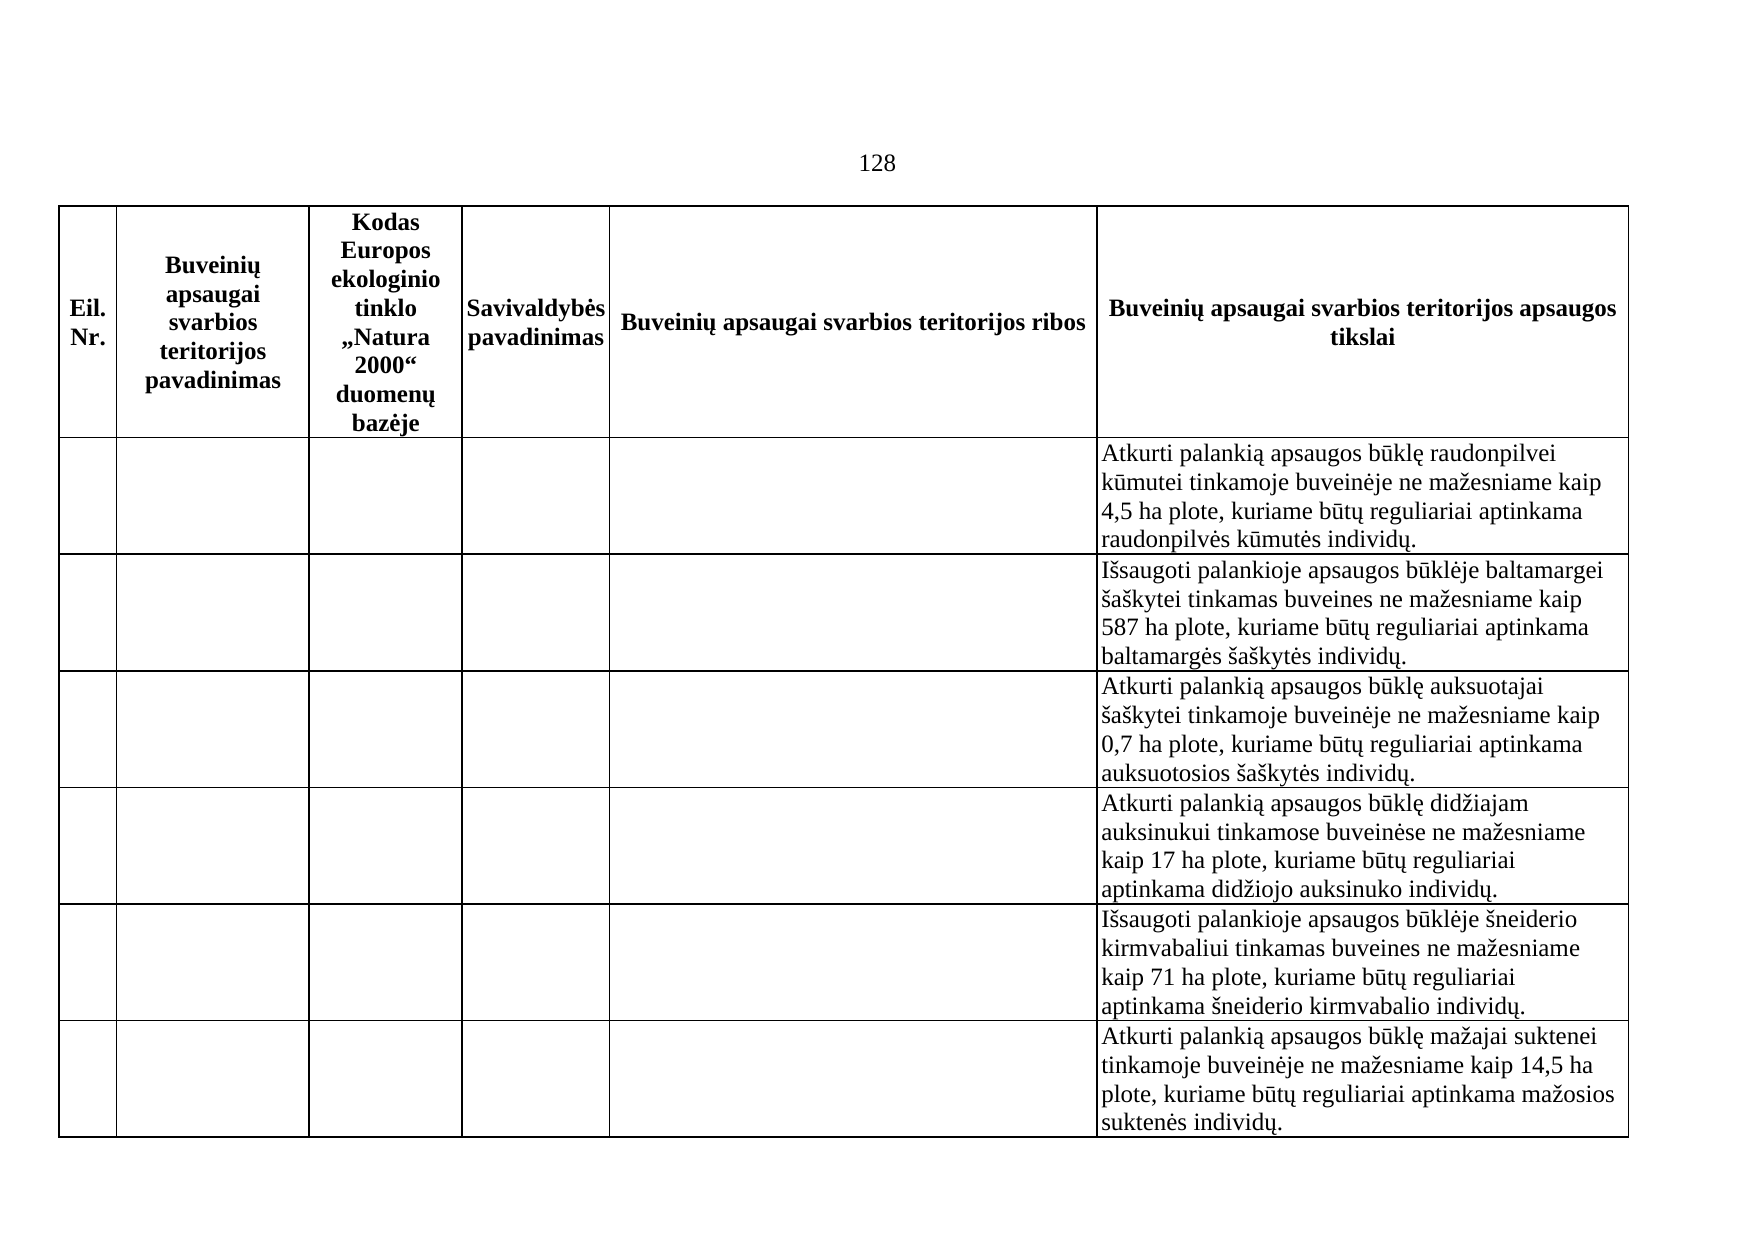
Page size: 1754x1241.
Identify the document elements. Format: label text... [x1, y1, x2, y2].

table_cell [117, 788, 308, 903]
table_cell [60, 788, 116, 903]
table_cell [310, 438, 461, 553]
table_cell [463, 672, 609, 786]
table_cell [463, 1021, 609, 1136]
table_cell [610, 672, 1096, 786]
table_cell [310, 788, 461, 903]
table_cell Išsaugoti palankioje apsaugos būklėje baltamargei šaškytei tinkamas buveines ne mažesniame kaip 587 ha plote, kuriame būtų reguliariai aptinkama baltamargės šaškytės individų. [1098, 555, 1628, 670]
table_cell [117, 1021, 308, 1136]
table_header Savivaldybės pavadinimas [463, 207, 609, 437]
table_cell Atkurti palankią apsaugos būklę raudonpilvei kūmutei tinkamoje buveinėje ne mažesniame kaip 4,5 ha plote, kuriame būtų reguliariai aptinkama raudonpilvės kūmutės individų. [1098, 438, 1628, 553]
table_cell [60, 438, 116, 553]
table_cell [60, 905, 116, 1019]
table_cell [117, 672, 308, 786]
table_cell [610, 438, 1096, 553]
table_cell Atkurti palankią apsaugos būklę mažajai suktenei tinkamoje buveinėje ne mažesniame kaip 14,5 ha plote, kuriame būtų reguliariai aptinkama mažosios suktenės individų. [1098, 1021, 1628, 1136]
table_cell Atkurti palankią apsaugos būklę auksuotajai šaškytei tinkamoje buveinėje ne mažesniame kaip 0,7 ha plote, kuriame būtų reguliariai aptinkama auksuotosios šaškytės individų. [1098, 672, 1628, 786]
table_cell [463, 788, 609, 903]
table_cell [117, 905, 308, 1019]
table_header Eil. Nr. [60, 207, 116, 437]
table_cell [310, 1021, 461, 1136]
table_header Buveinių apsaugai svarbios teritorijos apsaugos tikslai [1098, 207, 1628, 437]
table_cell [610, 905, 1096, 1019]
table_cell [117, 555, 308, 670]
table_cell Atkurti palankią apsaugos būklę didžiajam auksinukui tinkamose buveinėse ne mažesniame kaip 17 ha plote, kuriame būtų reguliariai aptinkama didžiojo auksinuko individų. [1098, 788, 1628, 903]
table_cell Išsaugoti palankioje apsaugos būklėje šneiderio kirmvabaliui tinkamas buveines ne mažesniame kaip 71 ha plote, kuriame būtų reguliariai aptinkama šneiderio kirmvabalio individų. [1098, 905, 1628, 1019]
table_cell [60, 1021, 116, 1136]
table_header Kodas Europos ekologinio tinklo „Natura 2000“ duomenų bazėje [310, 207, 461, 437]
table_header Buveinių apsaugai svarbios teritorijos pavadinimas [117, 207, 308, 437]
table_cell [610, 555, 1096, 670]
table_cell [463, 438, 609, 553]
table_cell [310, 905, 461, 1019]
table_cell [610, 788, 1096, 903]
table_cell [610, 1021, 1096, 1136]
table_cell [60, 672, 116, 786]
table_cell [463, 905, 609, 1019]
table_cell [310, 555, 461, 670]
table_cell [60, 555, 116, 670]
table_cell [117, 438, 308, 553]
table_cell [463, 555, 609, 670]
table_header Buveinių apsaugai svarbios teritorijos ribos [610, 207, 1096, 437]
table_cell [310, 672, 461, 786]
